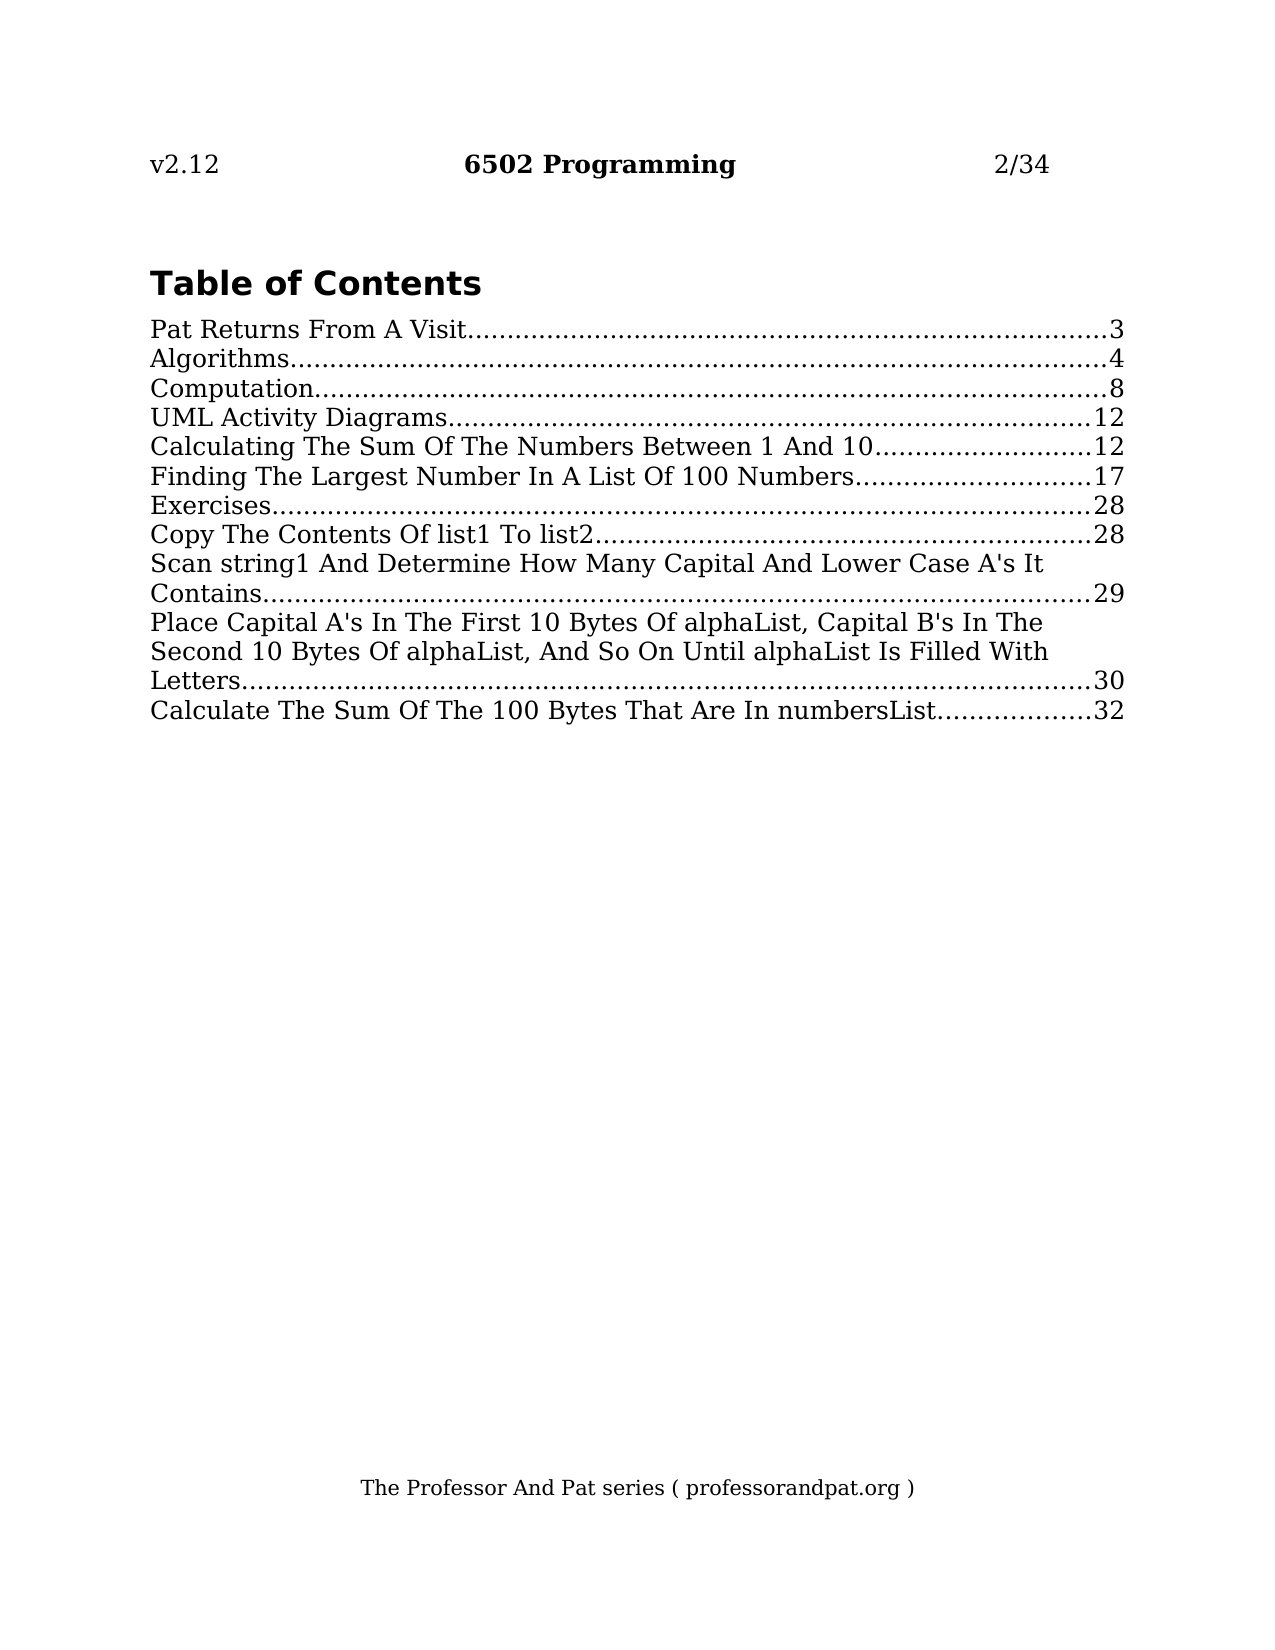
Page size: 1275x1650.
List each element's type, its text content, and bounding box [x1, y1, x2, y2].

text Pat Returns From A Visit 3 [150, 315, 1125, 344]
text Algorithms 4 [150, 344, 1125, 374]
text Copy The Contents Of list1 To list2 28 [150, 520, 1125, 549]
text Calculating The Sum Of The Numbers Between 1 And 10 12 [150, 432, 1125, 462]
text Calculate The Sum Of The 100 Bytes That Are In numbersList 32 [150, 696, 1125, 725]
text Place Capital A's In The First 10 Bytes Of alphaList, Capital B's In The Second 10 Bytes Of alphaList, And So On Until alphaList Is Filled With Letters 30 [150, 608, 1125, 696]
text Finding The Largest Number In A List Of 100 Numbers 17 [150, 462, 1125, 491]
text Computation 8 [150, 374, 1125, 403]
subtitle Table of Contents [150, 264, 1125, 303]
text UML Activity Diagrams 12 [150, 403, 1125, 432]
text Exercises 28 [150, 491, 1125, 520]
text Scan string1 And Determine How Many Capital And Lower Case A's It Contains 29 [150, 549, 1125, 608]
